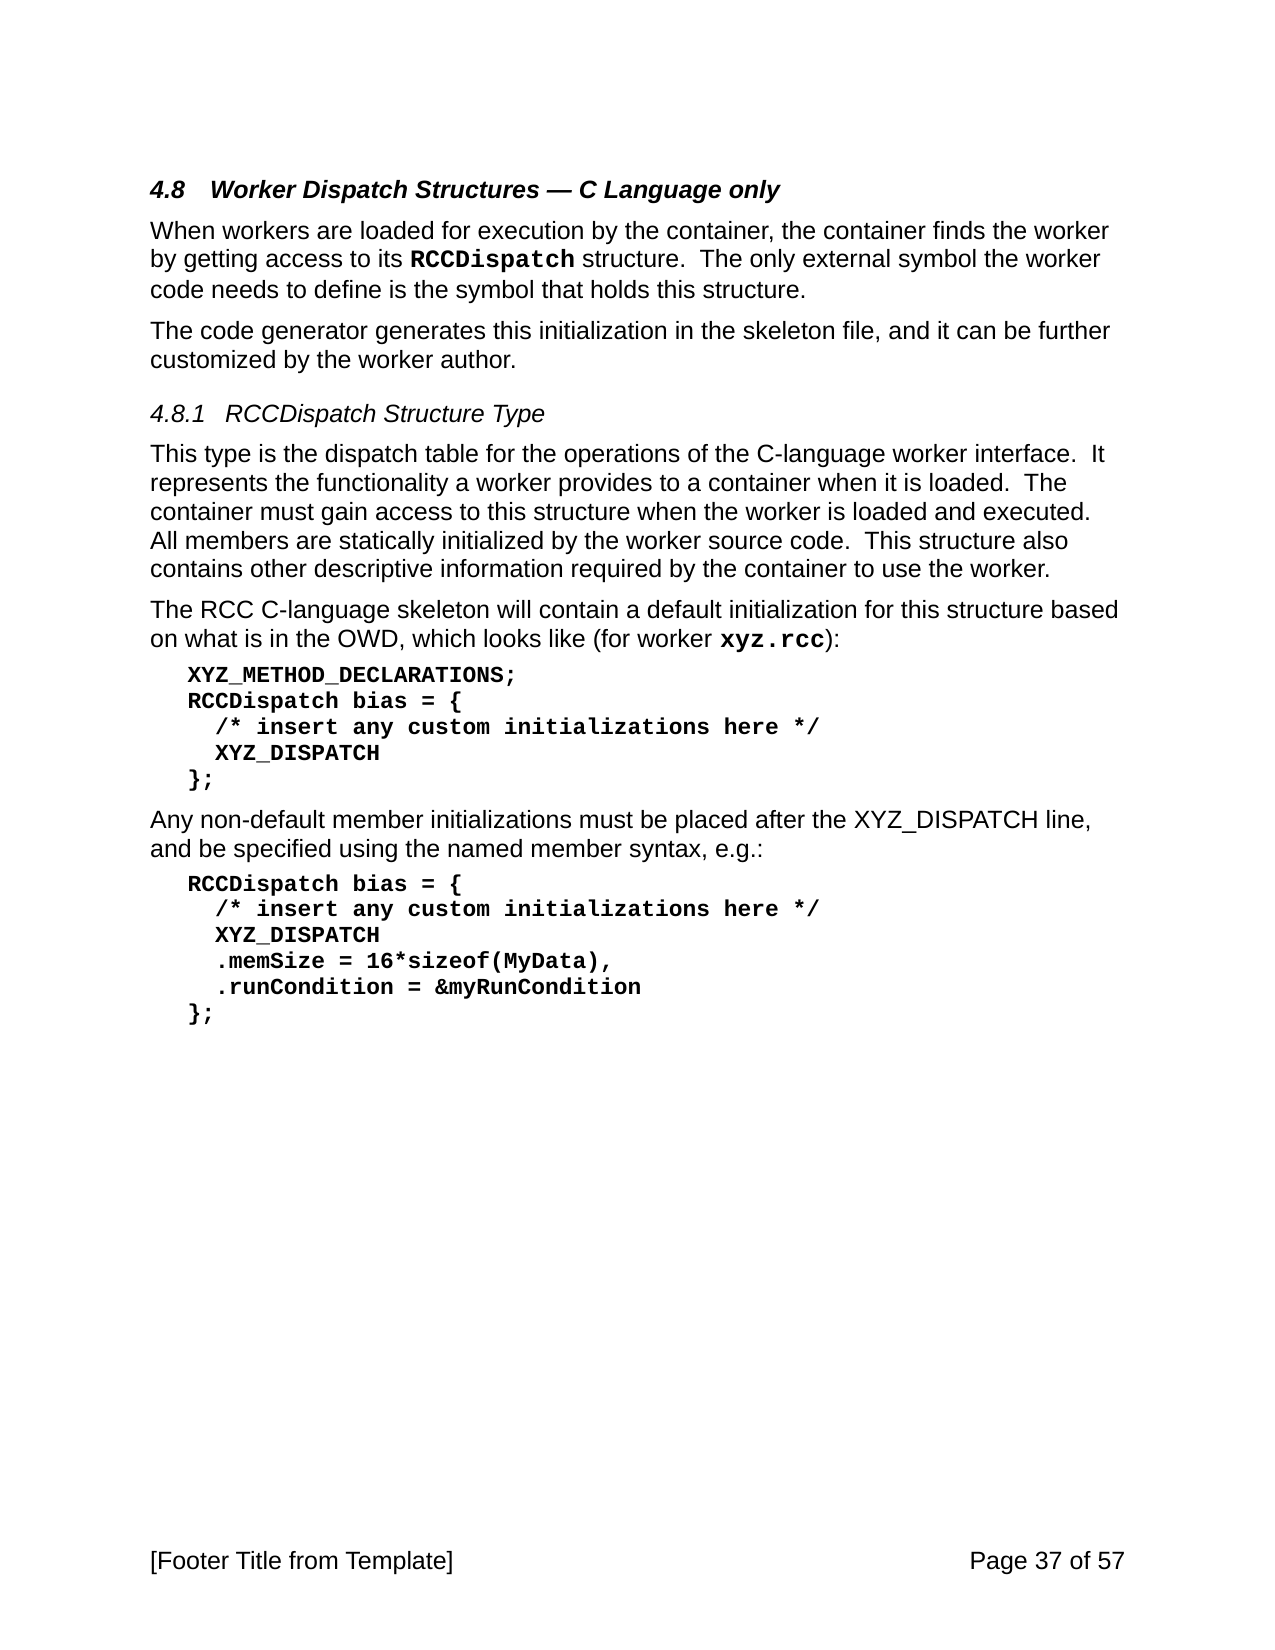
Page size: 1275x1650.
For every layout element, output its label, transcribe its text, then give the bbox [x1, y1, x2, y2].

text RCCDispatch bias = { /* insert any custom initializations here */ XYZ_DISPATCH .memSize = 16*sizeof(MyData), .runCondition = &myRunCondition }; [187, 872, 1125, 1027]
text The code generator generates this initialization in the skeleton file, and it can be further customized by the worker author. [150, 316, 1125, 374]
text XYZ_METHOD_DECLARATIONS; RCCDispatch bias = { /* insert any custom initializations here */ XYZ_DISPATCH }; [187, 664, 1125, 793]
text This type is the dispatch table for the operations of the C-language worker interface. It represents the functionality a worker provides to a container when it is loaded. The container must gain access to this structure when the worker is loaded and executed. All members are statically initialized by the worker source code. This structure also contains other descriptive information required by the container to use the worker. [150, 439, 1125, 583]
subtitle RCCDispatch Structure Type [150, 399, 1125, 427]
text When workers are loaded for execution by the container, the container finds the worker by getting access to its RCCDispatch structure. The only external symbol the worker code needs to define is the symbol that holds this structure. [150, 216, 1125, 304]
subtitle Worker Dispatch Structures — C Language only [150, 175, 1125, 204]
text The RCC C-language skeleton will contain a default initialization for this structure based on what is in the OWD, which looks like (for worker xyz.rcc): [150, 595, 1125, 655]
text Any non-default member initializations must be placed after the XYZ_DISPATCH line, and be specified using the named member syntax, e.g.: [150, 805, 1125, 863]
